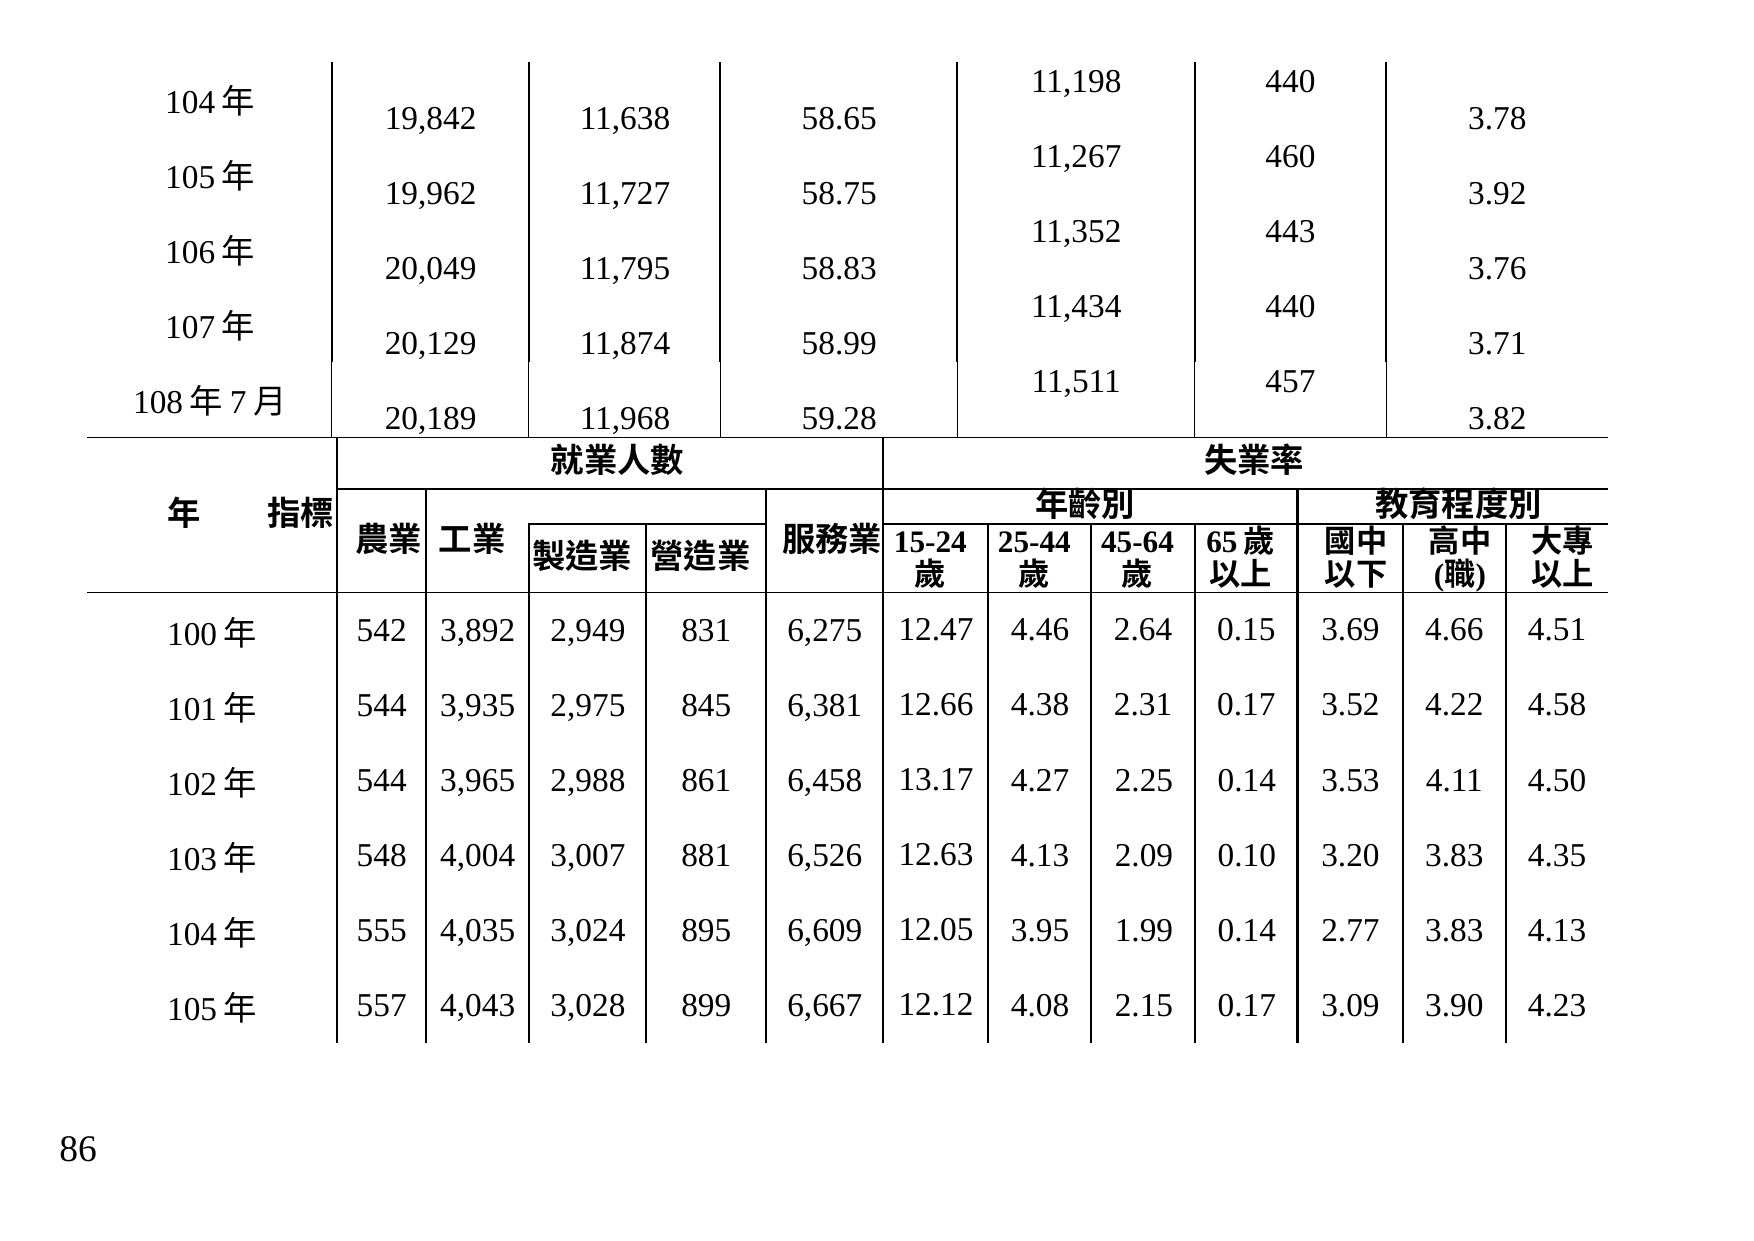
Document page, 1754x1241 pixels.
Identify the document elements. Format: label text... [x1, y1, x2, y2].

table_cell 3.52 [1299, 668, 1402, 743]
table_cell 25-44歲 [989, 525, 1090, 592]
table_cell 20,189 [332, 362, 528, 437]
table_cell 65歲 以上 [1196, 525, 1296, 592]
table_cell 3,892 [427, 593, 528, 668]
table_cell 13.17 [884, 743, 987, 818]
table_cell 3,935 [427, 668, 528, 743]
table_cell 105年 [87, 968, 336, 1043]
table_cell 861 [647, 743, 765, 818]
table_cell 11,511 [958, 362, 1194, 437]
table_cell 4.35 [1507, 818, 1608, 893]
table_cell 4,043 [427, 968, 528, 1043]
table_cell 101年 [87, 668, 336, 743]
table_cell 6,381 [767, 668, 882, 743]
table_cell 899 [647, 968, 765, 1043]
table_cell 3.76 [1387, 212, 1608, 287]
table_cell 59.28 [721, 362, 957, 437]
table_cell [529, 490, 646, 523]
table_cell 20,129 [333, 287, 528, 362]
table_cell 年 指標 [87, 438, 336, 592]
table_cell 3.90 [1404, 968, 1505, 1043]
table_cell 服務業 [767, 490, 882, 592]
table_cell 103年 [87, 818, 336, 893]
table_cell 440 [1196, 62, 1385, 137]
table_cell 11,795 [530, 212, 719, 287]
table_cell 4.51 [1507, 593, 1608, 668]
table_cell 457 [1195, 362, 1386, 437]
table_cell 19,962 [333, 137, 528, 212]
table_cell 548 [338, 818, 425, 893]
table_cell 3.09 [1299, 968, 1402, 1043]
table_cell 845 [647, 668, 765, 743]
table_cell 12.63 [884, 818, 987, 893]
table_cell 12.66 [884, 668, 987, 743]
table_cell 104年 [87, 893, 336, 968]
table_cell 12.05 [884, 893, 987, 968]
table_cell 58.65 [721, 62, 956, 137]
table_cell 895 [647, 893, 765, 968]
table_cell 2.31 [1092, 668, 1194, 743]
table_cell 12.12 [884, 968, 987, 1043]
table_cell 443 [1196, 212, 1385, 287]
table_cell 4.38 [989, 668, 1090, 743]
table_cell 3.83 [1404, 893, 1505, 968]
table_cell 0.14 [1196, 893, 1296, 968]
table_cell 440 [1196, 287, 1385, 362]
table_cell 6,526 [767, 818, 882, 893]
table_cell 6,609 [767, 893, 882, 968]
table_cell 3,028 [530, 968, 645, 1043]
table_cell 544 [338, 668, 425, 743]
table_cell 102年 [87, 743, 336, 818]
table_cell 3.83 [1404, 818, 1505, 893]
table_cell 年齡別 [884, 490, 1296, 523]
table_cell 4,035 [427, 893, 528, 968]
table_cell 45-64歲 [1092, 525, 1194, 592]
table_cell 11,638 [530, 62, 719, 137]
table_cell 58.83 [721, 212, 956, 287]
table_cell 4.22 [1404, 668, 1505, 743]
table_cell 0.17 [1196, 668, 1296, 743]
table_cell 製造業 [530, 525, 645, 592]
table_cell 15-24歲 [884, 525, 987, 592]
table_cell 2,949 [530, 593, 645, 668]
table_cell 544 [338, 743, 425, 818]
table_cell 0.14 [1196, 743, 1296, 818]
table_cell 105年 [87, 137, 331, 212]
table_cell 3.92 [1387, 137, 1608, 212]
table_cell 3,007 [530, 818, 645, 893]
table_cell 11,874 [530, 287, 719, 362]
table_cell 1.99 [1092, 893, 1194, 968]
table_cell 國中 以下 [1299, 525, 1402, 592]
table_cell 3.53 [1299, 743, 1402, 818]
table_cell 11,198 [958, 62, 1194, 137]
table_cell 3.69 [1299, 593, 1402, 668]
table_cell 4.50 [1507, 743, 1608, 818]
table_cell 營造業 [647, 525, 765, 592]
table_cell 20,049 [333, 212, 528, 287]
table_cell 2.25 [1092, 743, 1194, 818]
table_cell 0.10 [1196, 818, 1296, 893]
table_cell 107年 [87, 287, 331, 362]
table_cell 12.47 [884, 593, 987, 668]
table_cell 3.71 [1387, 287, 1608, 362]
table_cell 6,667 [767, 968, 882, 1043]
table_cell 0.17 [1196, 968, 1296, 1043]
table_cell 4.23 [1507, 968, 1608, 1043]
table_cell 11,968 [529, 362, 720, 437]
table_cell 100年 [87, 593, 336, 668]
table_cell 831 [647, 593, 765, 668]
table_cell 11,434 [958, 287, 1194, 362]
table_cell 3.78 [1387, 62, 1608, 137]
table_cell 881 [647, 818, 765, 893]
table_cell 106年 [87, 212, 331, 287]
table_cell 3.20 [1299, 818, 1402, 893]
table_cell 大專 以上 [1507, 525, 1608, 592]
table_cell 就業人數 [338, 438, 882, 488]
table_cell 58.99 [721, 287, 956, 362]
table_cell 108年7月 [87, 362, 331, 437]
table_cell 4.08 [989, 968, 1090, 1043]
table_cell 555 [338, 893, 425, 968]
table_cell 3.82 [1387, 362, 1608, 437]
table_cell 4.11 [1404, 743, 1505, 818]
table_cell 2,975 [530, 668, 645, 743]
table_cell 工業 [427, 490, 529, 592]
table_cell 農業 [338, 490, 425, 592]
table_cell 557 [338, 968, 425, 1043]
table_cell 6,275 [767, 593, 882, 668]
table_cell 4.13 [989, 818, 1090, 893]
table_cell 58.75 [721, 137, 956, 212]
table_cell 3,024 [530, 893, 645, 968]
table_cell 4.46 [989, 593, 1090, 668]
table_cell 542 [338, 593, 425, 668]
table_cell 4.27 [989, 743, 1090, 818]
table_cell 2.77 [1299, 893, 1402, 968]
table_cell 2,988 [530, 743, 645, 818]
table_cell 6,458 [767, 743, 882, 818]
table_cell 11,267 [958, 137, 1194, 212]
table_cell 11,727 [530, 137, 719, 212]
table_cell 4.66 [1404, 593, 1505, 668]
table_cell 19,842 [333, 62, 528, 137]
table_cell 2.64 [1092, 593, 1194, 668]
table_cell 4,004 [427, 818, 528, 893]
table_cell 高中(職) [1404, 525, 1505, 592]
table_cell 教育程度別 [1299, 490, 1608, 523]
table_cell 3,965 [427, 743, 528, 818]
table_cell 460 [1196, 137, 1385, 212]
table_cell 104年 [87, 62, 331, 137]
table_cell 4.58 [1507, 668, 1608, 743]
table_cell 2.09 [1092, 818, 1194, 893]
table_cell 3.95 [989, 893, 1090, 968]
table_cell 0.15 [1196, 593, 1296, 668]
table_cell 失業率 [884, 438, 1608, 488]
table_cell 2.15 [1092, 968, 1194, 1043]
table_cell 11,352 [958, 212, 1194, 287]
table_cell 4.13 [1507, 893, 1608, 968]
table_cell [646, 490, 765, 523]
